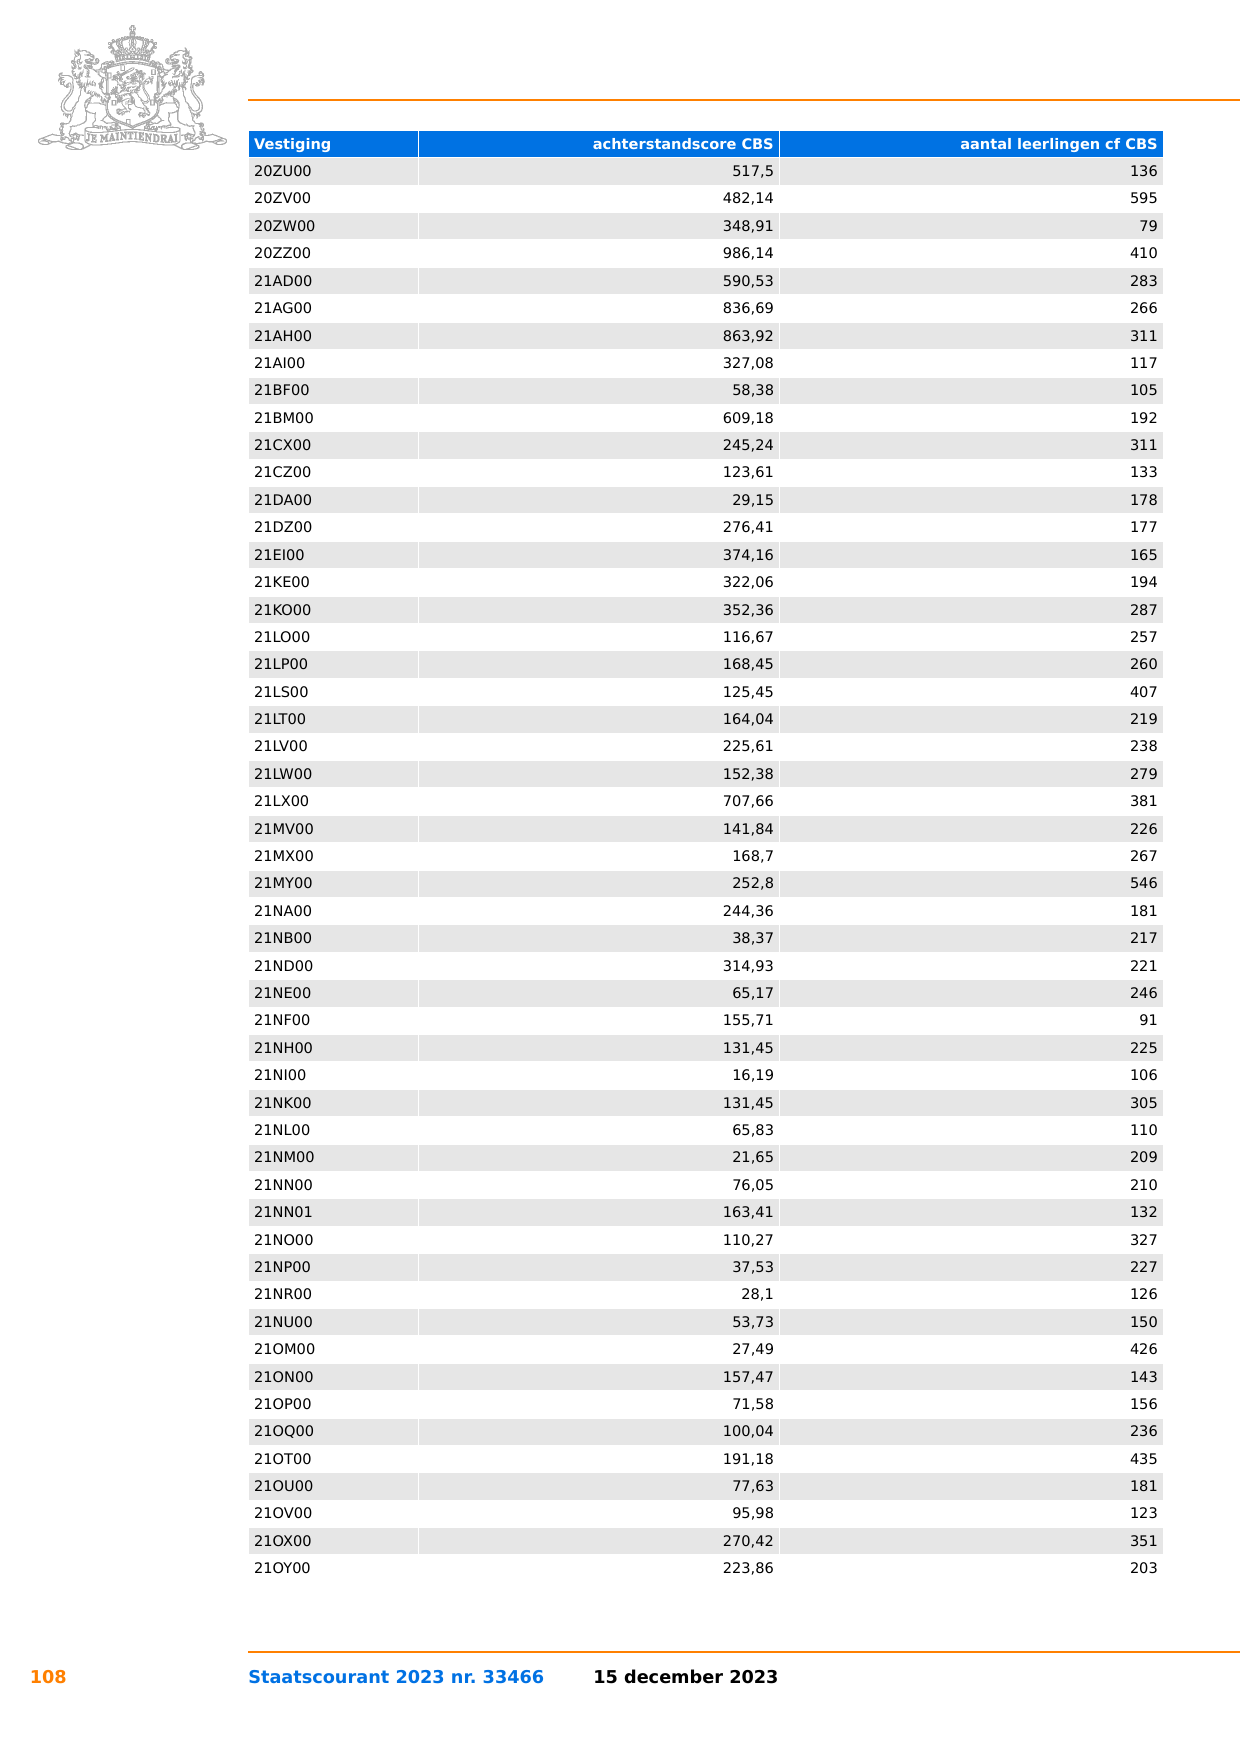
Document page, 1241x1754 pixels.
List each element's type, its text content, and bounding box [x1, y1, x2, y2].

table_cell 21LP00 [249, 651, 418, 678]
table_cell 236 [780, 1419, 1163, 1445]
table_cell 21OV00 [249, 1501, 418, 1527]
table_cell 21OP00 [249, 1391, 418, 1417]
table_cell 21LS00 [249, 679, 418, 705]
table_cell 58,38 [419, 378, 779, 404]
table_cell 194 [780, 569, 1163, 596]
table_cell 28,1 [419, 1282, 779, 1308]
table_cell 192 [780, 405, 1163, 431]
table_cell 123 [780, 1501, 1163, 1527]
table_cell 116,67 [419, 624, 779, 650]
table_cell 203 [780, 1556, 1163, 1582]
table_cell 141,84 [419, 816, 779, 842]
table_header Vestiging [249, 131, 418, 157]
table_cell 21NE00 [249, 980, 418, 1007]
table_cell 21LO00 [249, 624, 418, 650]
table_cell 209 [780, 1145, 1163, 1171]
table_cell 21CX00 [249, 432, 418, 459]
table_cell 260 [780, 651, 1163, 678]
table_cell 91 [780, 1008, 1163, 1034]
table_cell 221 [780, 953, 1163, 979]
table_cell 20ZV00 [249, 186, 418, 212]
table_cell 21AH00 [249, 323, 418, 349]
table_cell 435 [780, 1446, 1163, 1472]
table_cell 314,93 [419, 953, 779, 979]
table_cell 156 [780, 1391, 1163, 1417]
table_cell 546 [780, 871, 1163, 897]
table_cell 143 [780, 1364, 1163, 1390]
table_cell 311 [780, 432, 1163, 459]
table_cell 191,18 [419, 1446, 779, 1472]
table_cell 21DA00 [249, 487, 418, 513]
table_cell 517,5 [419, 158, 779, 185]
table_cell 37,53 [419, 1254, 779, 1281]
table_cell 150 [780, 1309, 1163, 1335]
table_cell 21NI00 [249, 1063, 418, 1089]
table_cell 105 [780, 378, 1163, 404]
table_cell 131,45 [419, 1035, 779, 1061]
table_cell 21EI00 [249, 542, 418, 568]
table_cell 168,45 [419, 651, 779, 678]
table_cell 155,71 [419, 1008, 779, 1034]
table_cell 21DZ00 [249, 515, 418, 541]
table_cell 283 [780, 268, 1163, 294]
table_cell 21NA00 [249, 898, 418, 924]
table_header aantal leerlingen cf CBS [780, 131, 1163, 157]
table_cell 21ON00 [249, 1364, 418, 1390]
table_cell 21NL00 [249, 1117, 418, 1143]
table_cell 178 [780, 487, 1163, 513]
table_cell 110 [780, 1117, 1163, 1143]
table_cell 77,63 [419, 1473, 779, 1500]
table_cell 65,17 [419, 980, 779, 1007]
table_cell 21LT00 [249, 706, 418, 733]
table_cell 327,08 [419, 350, 779, 376]
table_cell 276,41 [419, 515, 779, 541]
table_cell 327 [780, 1227, 1163, 1253]
table_cell 21CZ00 [249, 460, 418, 486]
table_cell 21OX00 [249, 1528, 418, 1554]
table_cell 125,45 [419, 679, 779, 705]
table_cell 21BF00 [249, 378, 418, 404]
table_cell 21BM00 [249, 405, 418, 431]
table_cell 21MY00 [249, 871, 418, 897]
table_cell 126 [780, 1282, 1163, 1308]
table_cell 29,15 [419, 487, 779, 513]
table_cell 20ZW00 [249, 213, 418, 239]
table_cell 836,69 [419, 295, 779, 322]
table_cell 238 [780, 734, 1163, 760]
table_cell 21LW00 [249, 761, 418, 787]
table_cell 21NB00 [249, 925, 418, 952]
table_cell 79 [780, 213, 1163, 239]
table_cell 21ND00 [249, 953, 418, 979]
table_cell 21NU00 [249, 1309, 418, 1335]
table_cell 609,18 [419, 405, 779, 431]
table_cell 100,04 [419, 1419, 779, 1445]
table_cell 21LX00 [249, 789, 418, 815]
table_cell 217 [780, 925, 1163, 952]
table_cell 21LV00 [249, 734, 418, 760]
table_cell 381 [780, 789, 1163, 815]
picture [38, 25, 227, 150]
table_cell 21NP00 [249, 1254, 418, 1281]
table_cell 426 [780, 1336, 1163, 1363]
table_cell 21OT00 [249, 1446, 418, 1472]
table_cell 136 [780, 158, 1163, 185]
table_cell 257 [780, 624, 1163, 650]
table_cell 20ZU00 [249, 158, 418, 185]
table_cell 246 [780, 980, 1163, 1007]
table_cell 225 [780, 1035, 1163, 1061]
table_cell 351 [780, 1528, 1163, 1554]
table_cell 131,45 [419, 1090, 779, 1116]
table_cell 21MX00 [249, 843, 418, 869]
table_cell 110,27 [419, 1227, 779, 1253]
table_cell 223,86 [419, 1556, 779, 1582]
table_cell 76,05 [419, 1172, 779, 1198]
table_cell 152,38 [419, 761, 779, 787]
table_cell 219 [780, 706, 1163, 733]
table_cell 21NN01 [249, 1199, 418, 1226]
table_cell 311 [780, 323, 1163, 349]
table_cell 210 [780, 1172, 1163, 1198]
table_cell 226 [780, 816, 1163, 842]
table_cell 986,14 [419, 241, 779, 267]
table_cell 266 [780, 295, 1163, 322]
table_cell 352,36 [419, 597, 779, 623]
table_cell 27,49 [419, 1336, 779, 1363]
table_cell 177 [780, 515, 1163, 541]
table_cell 270,42 [419, 1528, 779, 1554]
table_cell 53,73 [419, 1309, 779, 1335]
table_cell 21NF00 [249, 1008, 418, 1034]
table_cell 21NM00 [249, 1145, 418, 1171]
table_cell 21OM00 [249, 1336, 418, 1363]
table_cell 21NR00 [249, 1282, 418, 1308]
table_cell 95,98 [419, 1501, 779, 1527]
table_cell 181 [780, 1473, 1163, 1500]
table_cell 181 [780, 898, 1163, 924]
table_cell 71,58 [419, 1391, 779, 1417]
table_cell 410 [780, 241, 1163, 267]
table_cell 21NH00 [249, 1035, 418, 1061]
table_cell 245,24 [419, 432, 779, 459]
table_cell 65,83 [419, 1117, 779, 1143]
table_cell 21KE00 [249, 569, 418, 596]
table_cell 123,61 [419, 460, 779, 486]
table_cell 348,91 [419, 213, 779, 239]
table_cell 21KO00 [249, 597, 418, 623]
table_cell 21OQ00 [249, 1419, 418, 1445]
table_cell 21NN00 [249, 1172, 418, 1198]
table_cell 225,61 [419, 734, 779, 760]
table_header achterstandscore CBS [419, 131, 779, 157]
table_cell 133 [780, 460, 1163, 486]
table_cell 168,7 [419, 843, 779, 869]
table_cell 707,66 [419, 789, 779, 815]
table_cell 590,53 [419, 268, 779, 294]
table_cell 267 [780, 843, 1163, 869]
table_cell 163,41 [419, 1199, 779, 1226]
table_cell 16,19 [419, 1063, 779, 1089]
table_cell 165 [780, 542, 1163, 568]
table_cell 227 [780, 1254, 1163, 1281]
table_cell 287 [780, 597, 1163, 623]
table_cell 21OY00 [249, 1556, 418, 1582]
table_cell 322,06 [419, 569, 779, 596]
table_cell 164,04 [419, 706, 779, 733]
table_cell 279 [780, 761, 1163, 787]
table_cell 21NO00 [249, 1227, 418, 1253]
table_cell 21,65 [419, 1145, 779, 1171]
table_cell 374,16 [419, 542, 779, 568]
table_cell 21MV00 [249, 816, 418, 842]
table_cell 863,92 [419, 323, 779, 349]
table_cell 106 [780, 1063, 1163, 1089]
table_cell 157,47 [419, 1364, 779, 1390]
table_cell 21AG00 [249, 295, 418, 322]
table_cell 482,14 [419, 186, 779, 212]
table_cell 244,36 [419, 898, 779, 924]
table_cell 21AD00 [249, 268, 418, 294]
table_cell 595 [780, 186, 1163, 212]
table_cell 407 [780, 679, 1163, 705]
table_cell 38,37 [419, 925, 779, 952]
table_cell 21AI00 [249, 350, 418, 376]
table_cell 21NK00 [249, 1090, 418, 1116]
table_cell 117 [780, 350, 1163, 376]
table_cell 20ZZ00 [249, 241, 418, 267]
table_cell 21OU00 [249, 1473, 418, 1500]
table_cell 252,8 [419, 871, 779, 897]
table_cell 132 [780, 1199, 1163, 1226]
table_cell 305 [780, 1090, 1163, 1116]
